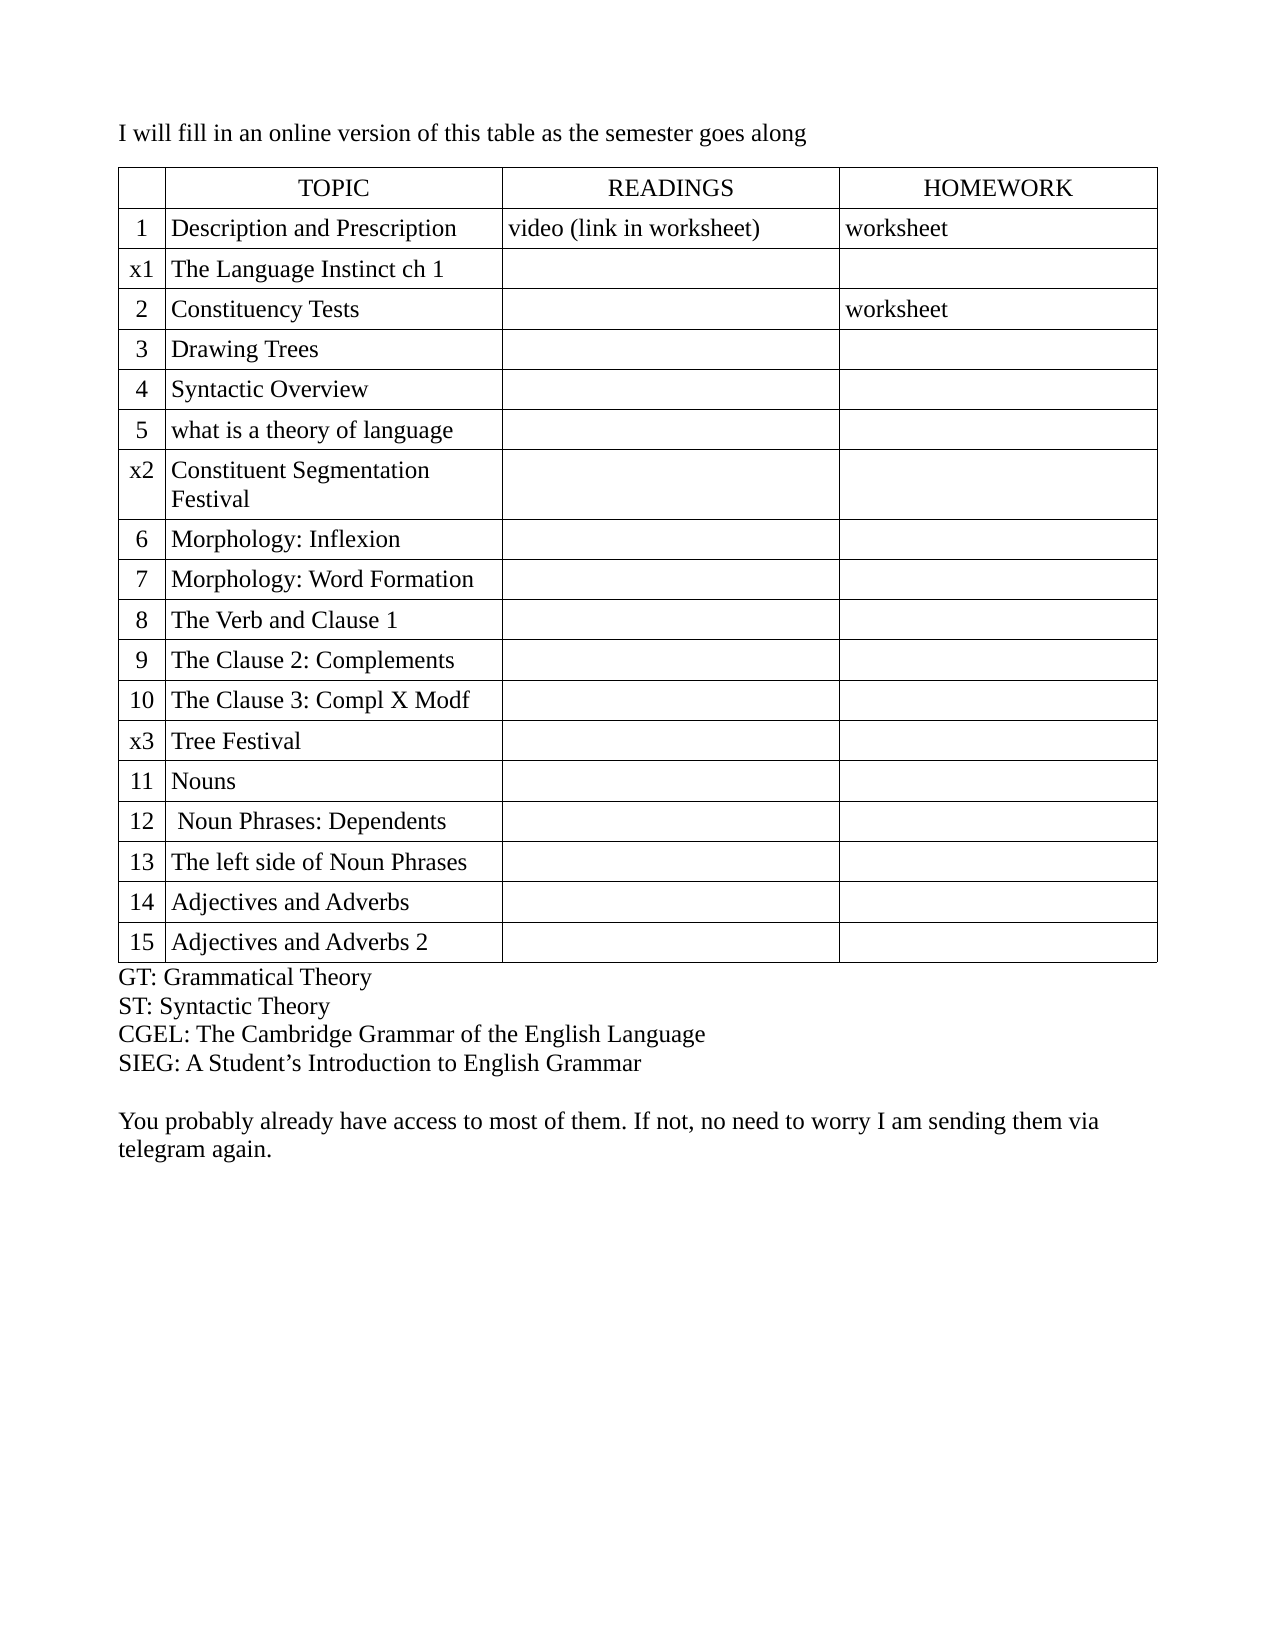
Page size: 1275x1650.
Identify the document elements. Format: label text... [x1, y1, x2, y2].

table_cell [503, 410, 839, 449]
table_header HOMEWORK [840, 168, 1157, 207]
table_cell worksheet [840, 289, 1157, 328]
table_header TOPIC [166, 168, 502, 207]
table_cell [503, 330, 839, 369]
table_cell [503, 289, 839, 328]
table_cell [840, 721, 1157, 760]
table_cell Nouns [166, 761, 502, 801]
table_cell x2 [119, 450, 165, 518]
table_cell [503, 600, 839, 639]
table_header [119, 168, 165, 207]
table_cell [840, 882, 1157, 922]
table_cell 9 [119, 640, 165, 680]
table_cell Adjectives and Adverbs 2 [166, 923, 502, 962]
table_cell 6 [119, 520, 165, 559]
table_cell x1 [119, 249, 165, 288]
table_cell [503, 721, 839, 760]
table_cell Description and Prescription [166, 209, 502, 248]
text CGEL: The Cambridge Grammar of the English Language [118, 1019, 1157, 1048]
table_cell [840, 520, 1157, 559]
table_cell 13 [119, 842, 165, 881]
table_cell 11 [119, 761, 165, 801]
table_cell [503, 923, 839, 962]
table_cell 5 [119, 410, 165, 449]
table_cell 8 [119, 600, 165, 639]
table_cell 3 [119, 330, 165, 369]
table_cell 12 [119, 802, 165, 841]
table_cell x3 [119, 721, 165, 760]
table_cell The left side of Noun Phrases [166, 842, 502, 881]
text You probably already have access to most of them. If not, no need to worry I am sending them via telegram again. [118, 1106, 1157, 1163]
table_cell 2 [119, 289, 165, 328]
table_cell Syntactic Overview [166, 370, 502, 409]
table_cell Noun Phrases: Dependents [166, 802, 502, 841]
table_cell [840, 330, 1157, 369]
table_cell 14 [119, 882, 165, 922]
table_cell [503, 249, 839, 288]
table_cell [503, 520, 839, 559]
table_cell Tree Festival [166, 721, 502, 760]
table_cell [840, 410, 1157, 449]
table_cell Morphology: Word Formation [166, 560, 502, 599]
table_cell [840, 802, 1157, 841]
text SIEG: A Student’s Introduction to English Grammar [118, 1048, 1157, 1077]
table_cell [840, 249, 1157, 288]
table_cell 4 [119, 370, 165, 409]
table_cell [503, 560, 839, 599]
table_cell 10 [119, 681, 165, 720]
table_cell The Clause 3: Compl X Modf [166, 681, 502, 720]
table_cell worksheet [840, 209, 1157, 248]
text GT: Grammatical Theory [118, 963, 1157, 991]
table_cell 7 [119, 560, 165, 599]
table_cell [840, 370, 1157, 409]
table_cell Adjectives and Adverbs [166, 882, 502, 922]
table_cell [840, 560, 1157, 599]
table_cell [503, 761, 839, 801]
table_cell [840, 640, 1157, 680]
text I will fill in an online version of this table as the semester goes along [118, 118, 1157, 147]
table_cell The Language Instinct ch 1 [166, 249, 502, 288]
table_cell [503, 802, 839, 841]
table_cell [503, 370, 839, 409]
table_cell [840, 450, 1157, 518]
table_cell [503, 450, 839, 518]
table_cell [840, 761, 1157, 801]
table_cell [503, 640, 839, 680]
table_cell The Clause 2: Complements [166, 640, 502, 680]
table_header READINGS [503, 168, 839, 207]
table_cell [503, 842, 839, 881]
table_cell Morphology: Inflexion [166, 520, 502, 559]
table_cell [503, 681, 839, 720]
table_cell [840, 600, 1157, 639]
table_cell video (link in worksheet) [503, 209, 839, 248]
table_cell [840, 842, 1157, 881]
text ST: Syntactic Theory [118, 991, 1157, 1019]
table_cell [503, 882, 839, 922]
table_cell The Verb and Clause 1 [166, 600, 502, 639]
table_cell 15 [119, 923, 165, 962]
table_cell what is a theory of language [166, 410, 502, 449]
table_cell [840, 923, 1157, 962]
table_cell Drawing Trees [166, 330, 502, 369]
table_cell [840, 681, 1157, 720]
table_cell Constituent Segmentation Festival [166, 450, 502, 518]
table_cell 1 [119, 209, 165, 248]
table_cell Constituency Tests [166, 289, 502, 328]
